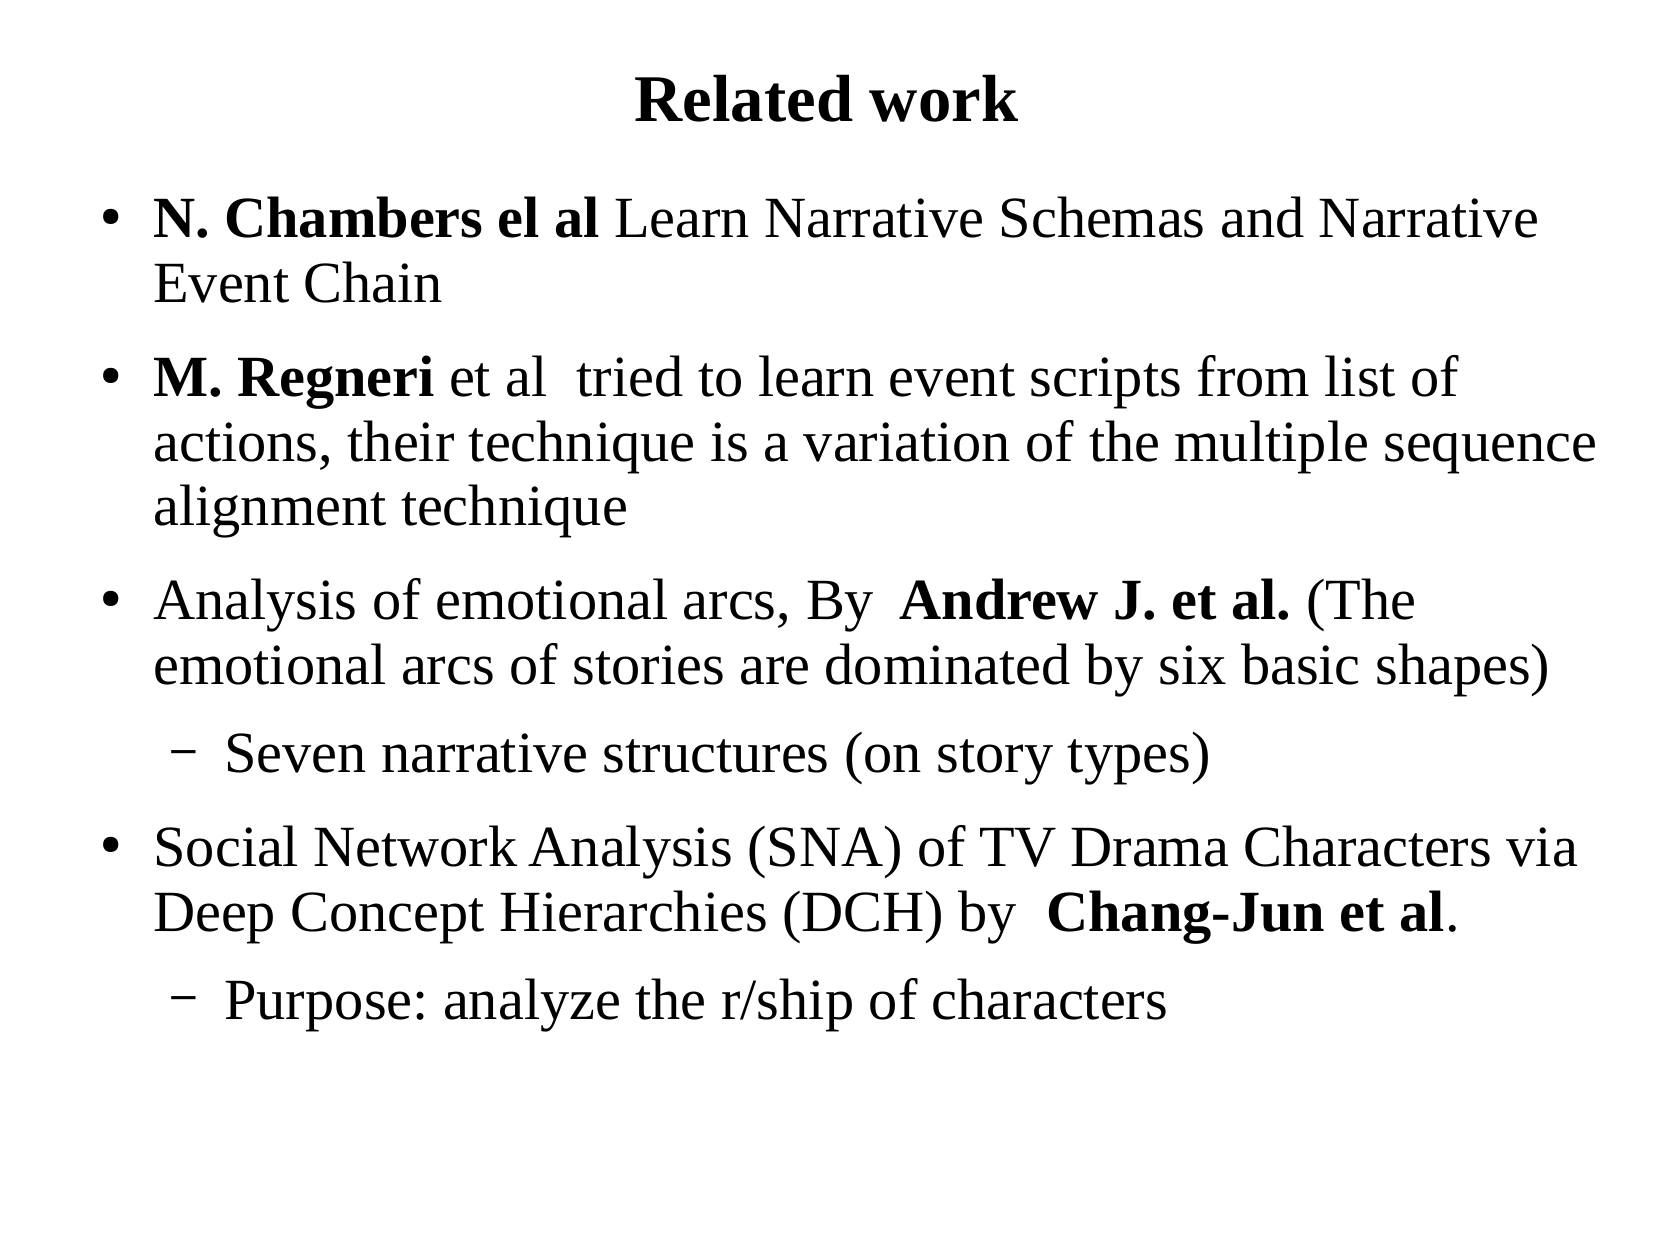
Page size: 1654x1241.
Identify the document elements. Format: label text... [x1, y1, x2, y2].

title Related work [82, 25, 1571, 172]
list N. Chambers el al Learn Narrative Schemas and Narrative Event Chain M. Regneri et al tried to learn event scripts from list of actions, their technique is a variation of the multiple sequence alignment technique Analysis of emotional arcs, By Andrew J. et al. (The emotional arcs of stories are dominated by six basic shapes) Seven narrative structures (on story types) Social Network Analysis (SNA) of TV Drama Characters via Deep Concept Hierarchies (DCH) by Chang-Jun et al. Purpose: analyze the r/ship of characters [82, 185, 1606, 1126]
